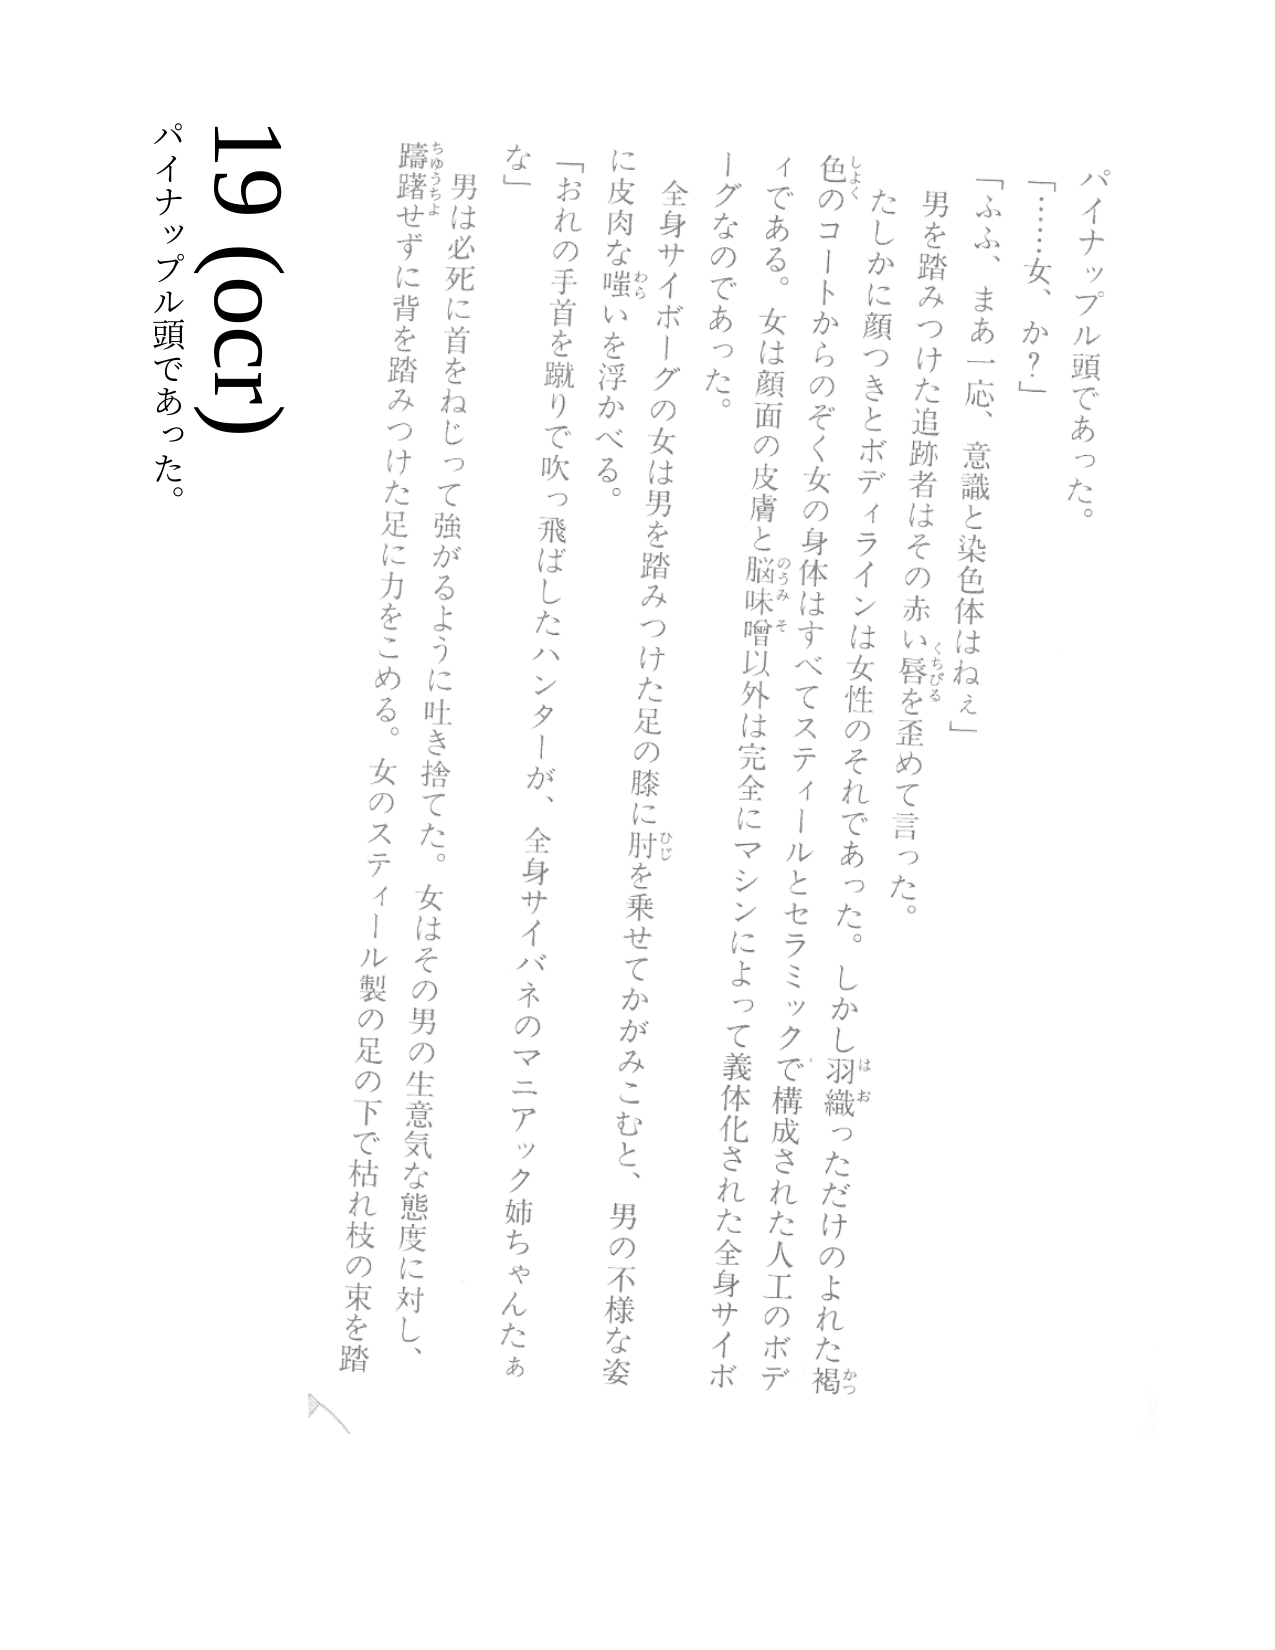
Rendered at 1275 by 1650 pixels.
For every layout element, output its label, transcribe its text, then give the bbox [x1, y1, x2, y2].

text 19 (ocr) [193, 118, 308, 1532]
text パイナップル頭であった。 [145, 118, 193, 1532]
